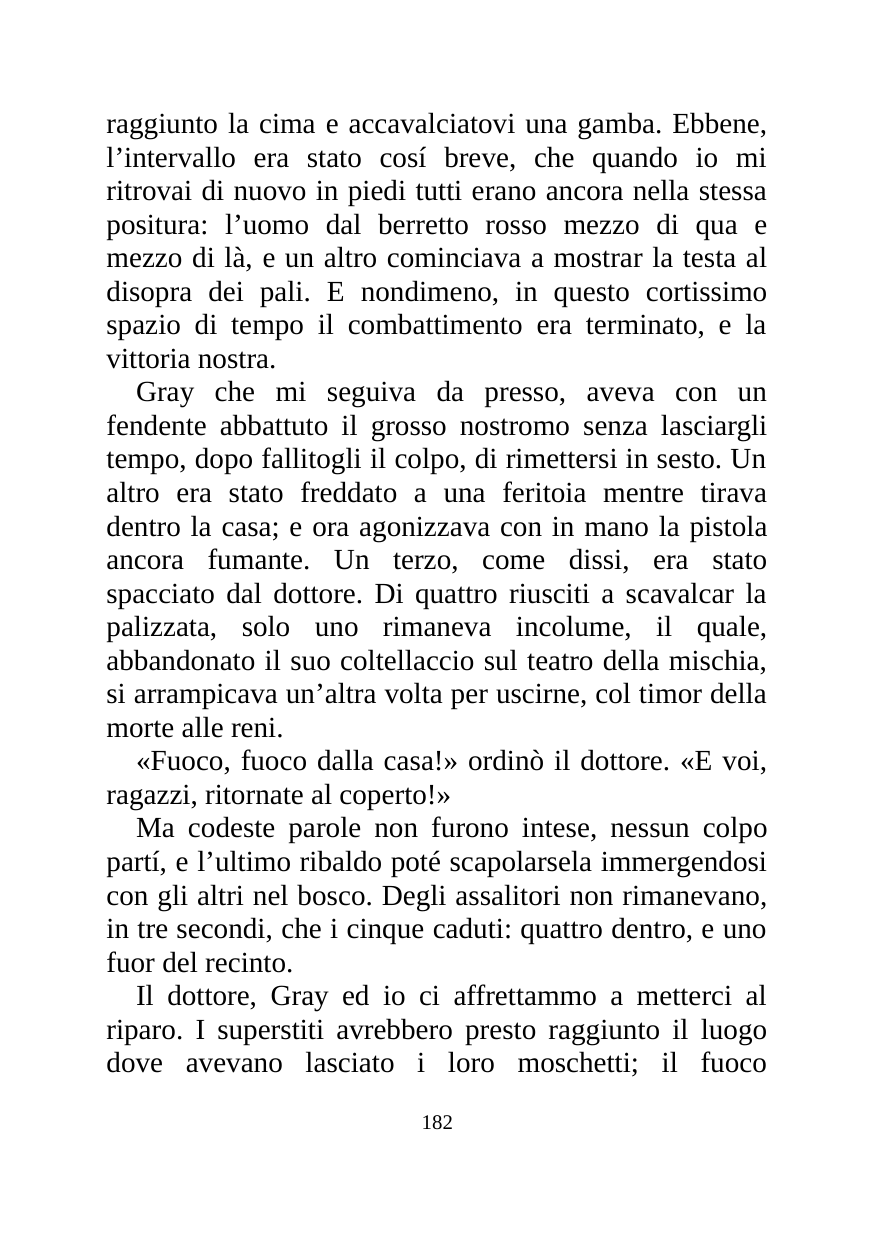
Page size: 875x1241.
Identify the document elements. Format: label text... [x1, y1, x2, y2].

text Gray che mi seguiva da presso, aveva con un fendente abbattuto il grosso nostromo senza lasciargli tempo, dopo fallitogli il colpo, di rimettersi in sesto. Un altro era stato freddato a una feritoia mentre tirava dentro la casa; e ora agonizzava con in mano la pistola ancora fumante. Un terzo, come dissi, era stato spacciato dal dottore. Di quattro riusciti a scavalcar la palizzata, solo uno rimaneva incolume, il quale, abbandonato il suo coltellaccio sul teatro della mischia, si arrampicava un’altra volta per uscirne, col timor della morte alle reni. [106, 374, 768, 743]
text Il dottore, Gray ed io ci affrettammo a metterci al riparo. I superstiti avrebbero presto raggiunto il luogo dove avevano lasciato i loro moschetti; il fuoco [106, 978, 768, 1079]
text Ma codeste parole non furono intese, nessun colpo partí, e l’ultimo ribaldo poté scapolarsela immergendosi con gli altri nel bosco. Degli assalitori non rimanevano, in tre secondi, che i cinque caduti: quattro dentro, e uno fuor del recinto. [106, 811, 768, 978]
text «Fuoco, fuoco dalla casa!» ordinò il dottore. «E voi, ragazzi, ritornate al coperto!» [106, 743, 768, 811]
text raggiunto la cima e accavalciatovi una gamba. Ebbene, l’intervallo era stato cosí breve, che quando io mi ritrovai di nuovo in piedi tutti erano ancora nella stessa positura: l’uomo dal berretto rosso mezzo di qua e mezzo di là, e un altro cominciava a mostrar la testa al disopra dei pali. E nondimeno, in questo cortissimo spazio di tempo il combattimento era terminato, e la vittoria nostra. [106, 106, 768, 374]
